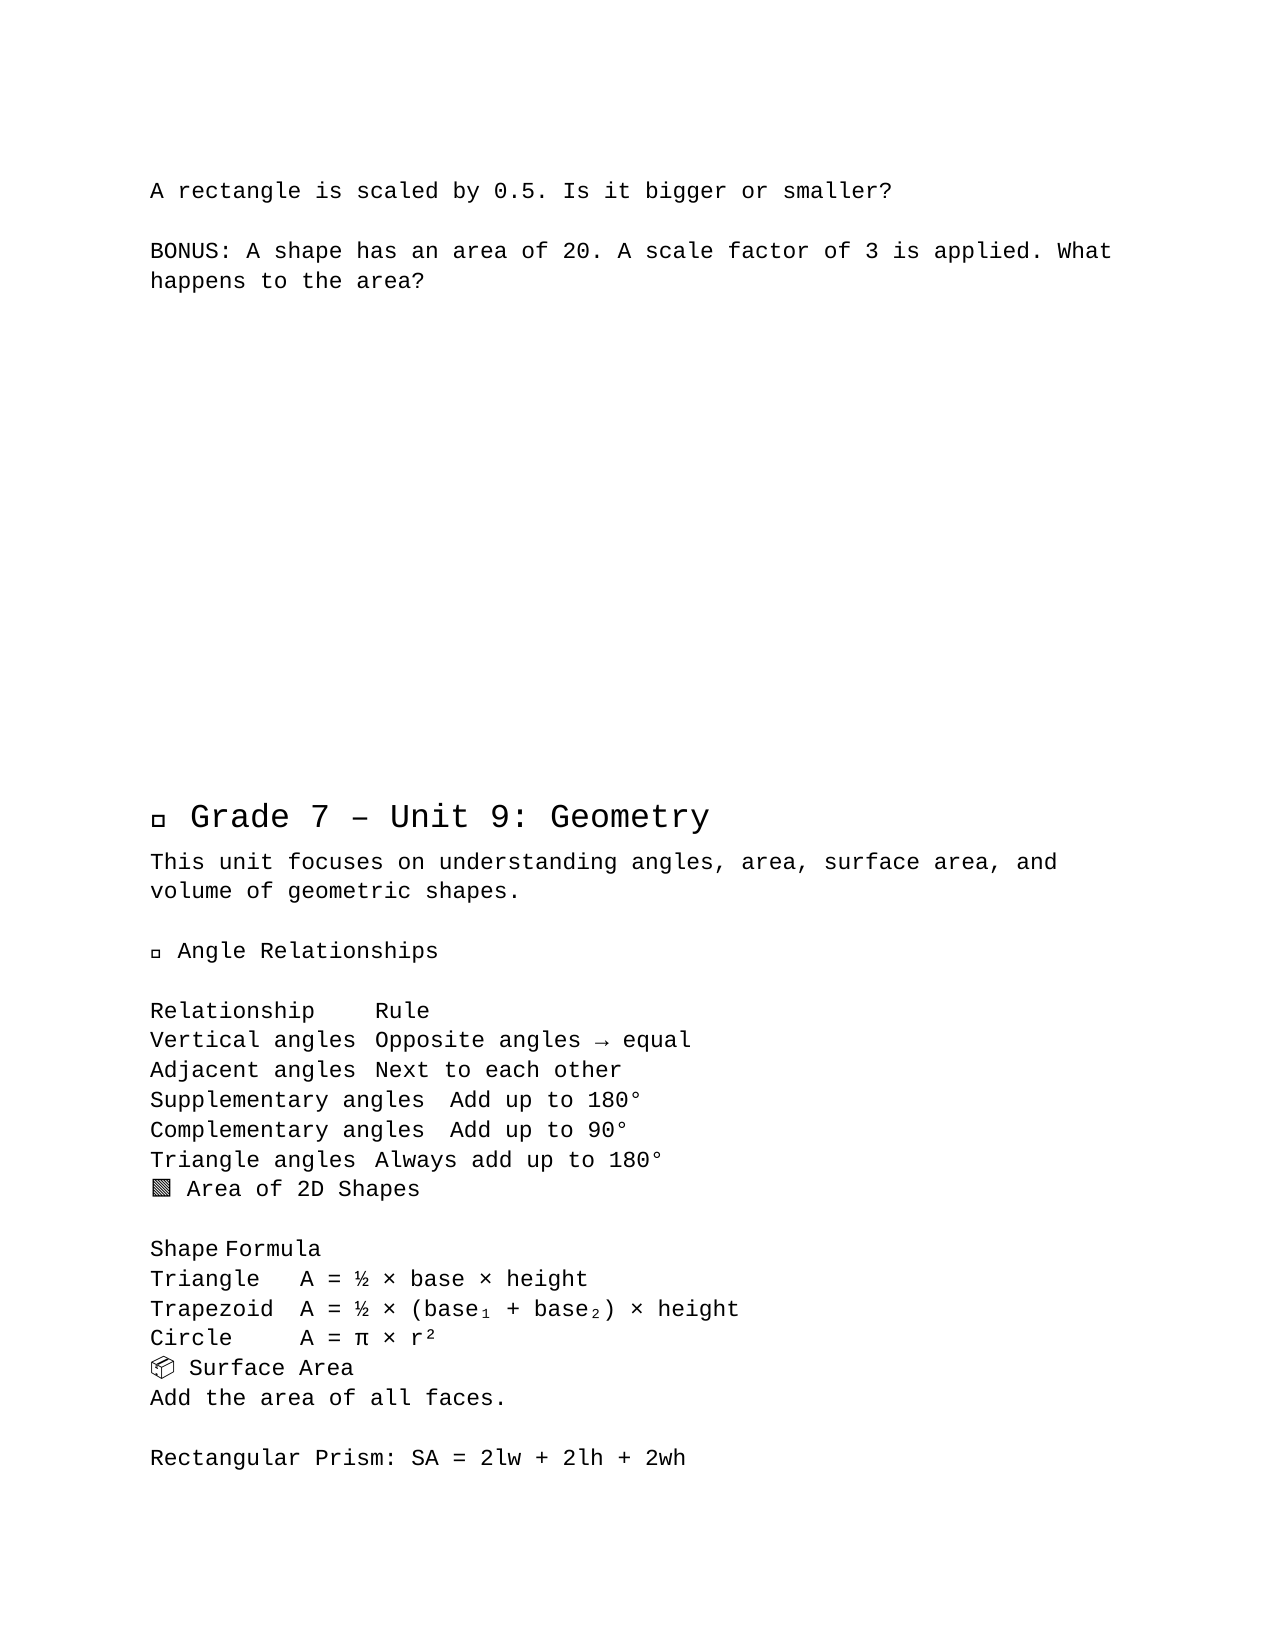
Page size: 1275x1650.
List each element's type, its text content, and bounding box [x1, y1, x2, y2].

text Shape Formula [150, 1237, 1125, 1263]
text Relationship Rule [150, 999, 1125, 1025]
text Trapezoid A = ½ × (base₁ + base₂) × height [150, 1297, 1125, 1323]
text Rectangular Prism: SA = 2lw + 2lh + 2wh [150, 1446, 1125, 1472]
text Supplementary angles Add up to 180° [150, 1088, 1125, 1114]
subtitle 🔷 Grade 7 – Unit 9: Geometry [150, 800, 1125, 837]
text Complementary angles Add up to 90° [150, 1118, 1125, 1144]
text 📐 Angle Relationships [150, 939, 1125, 965]
text Circle A = π × r² [150, 1327, 1125, 1353]
text Adjacent angles Next to each other [150, 1058, 1125, 1084]
text Triangle A = ½ × base × height [150, 1267, 1125, 1293]
text 🟩 Area of 2D Shapes [150, 1178, 1125, 1204]
text BONUS: A shape has an area of 20. A scale factor of 3 is applied. What happens to the area? [150, 239, 1125, 295]
text A rectangle is scaled by 0.5. Is it bigger or smaller? [150, 180, 1125, 206]
text Add the area of all faces. [150, 1386, 1125, 1412]
text This unit focuses on understanding angles, area, surface area, and volume of geometric shapes. [150, 850, 1125, 906]
text 📦 Surface Area [150, 1356, 1125, 1382]
text Triangle angles Always add up to 180° [150, 1148, 1125, 1174]
text Vertical angles Opposite angles → equal [150, 1029, 1125, 1055]
